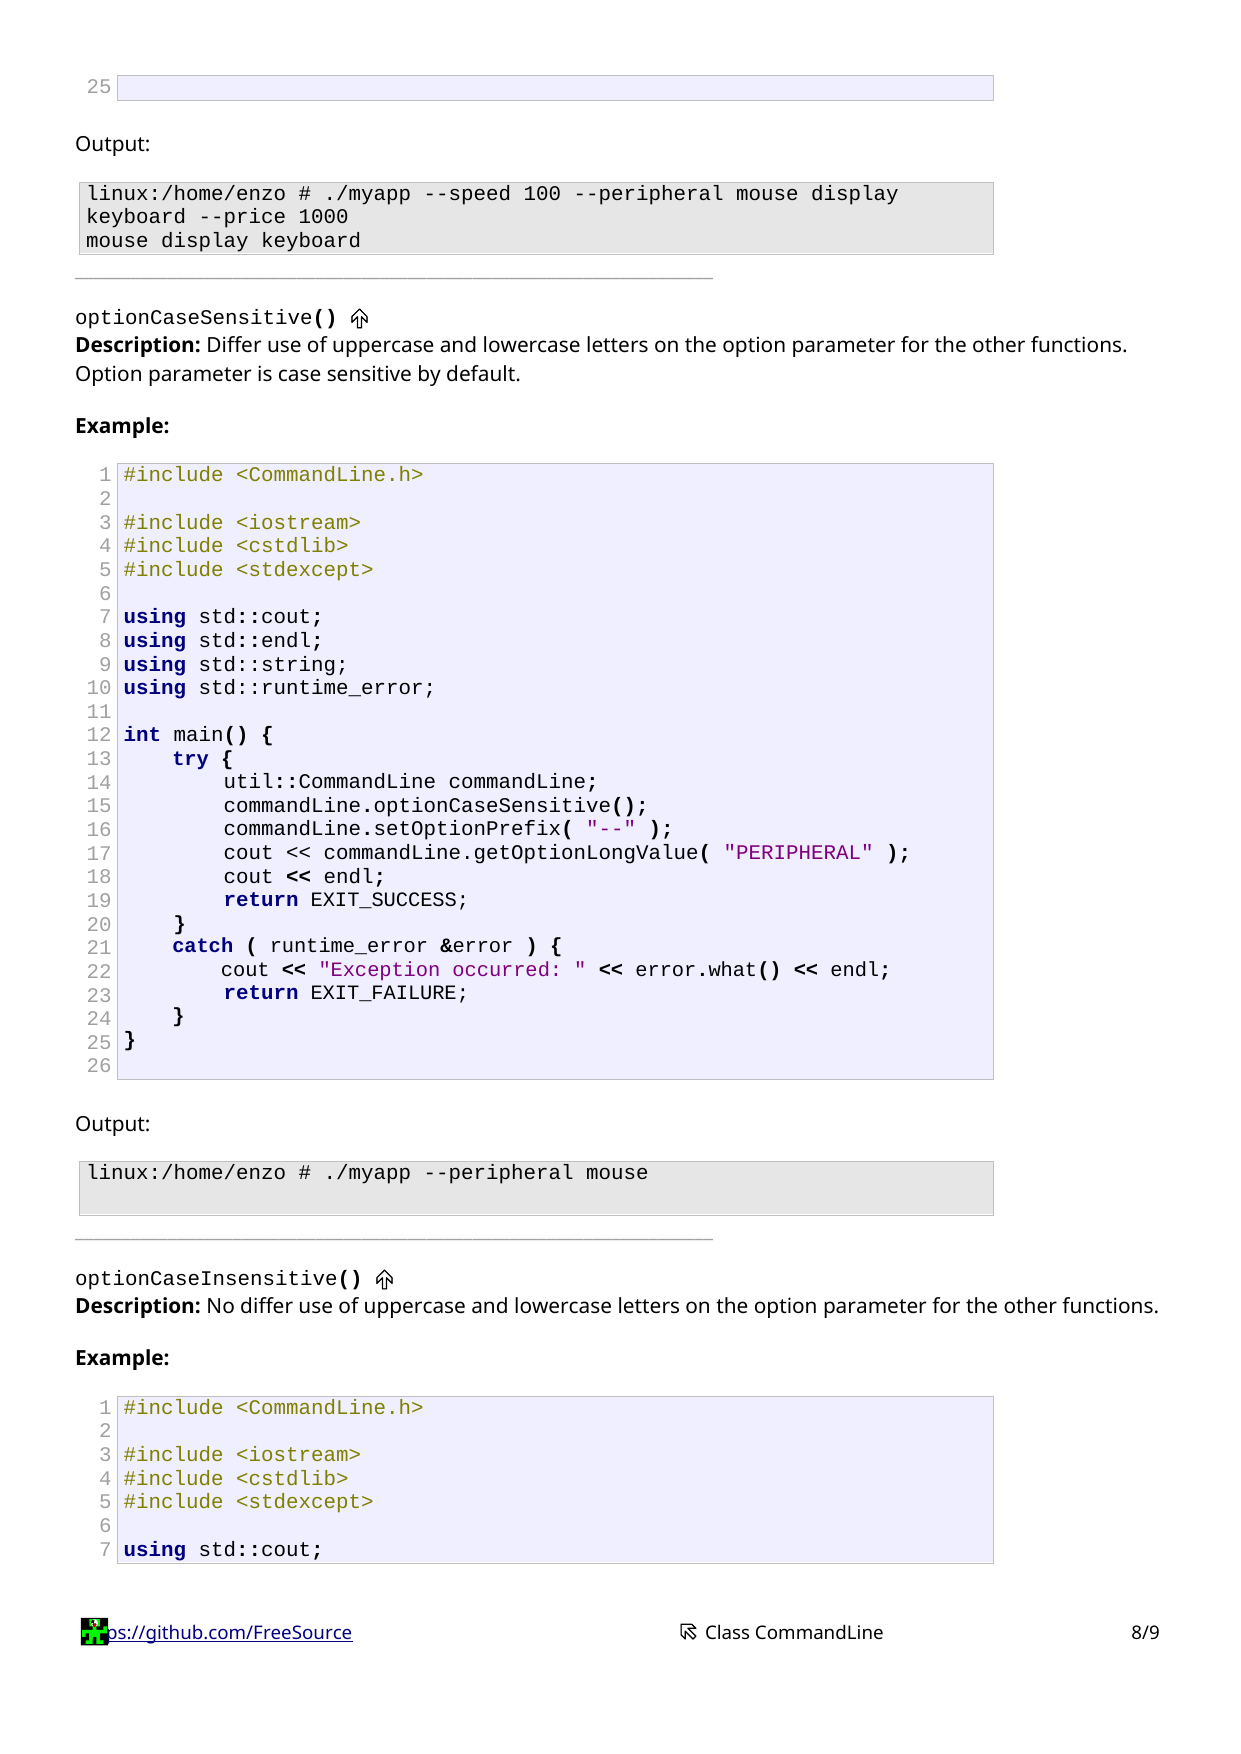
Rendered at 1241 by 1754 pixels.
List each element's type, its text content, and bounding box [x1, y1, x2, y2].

text _____________________________________________________________________ [75, 254, 1165, 283]
table_header #include <CommandLine.h> #include <iostream> #include <cstdlib> #include <stdexcept> using std::cout; using std::endl; using std::string; using std::runtime_error; int main() { try { util::CommandLine commandLine; commandLine.optionCaseSensitive(); commandLine.setOptionPrefix( "--" ); cout << commandLine.getOptionLongValue( "PERIPHERAL" ); cout << endl; return EXIT_SUCCESS; } catch ( runtime_error &error ) { cout << "Exception occurred: " << error.what() << endl; return EXIT_FAILURE; } } [118, 464, 993, 1079]
text Output: [75, 1109, 1165, 1137]
text optionCaseInsensitive()  [75, 1244, 1165, 1291]
table_header linux:/home/enzo # ./myapp --speed 100 --peripheral mouse display keyboard --price 1000 mouse display keyboard [80, 183, 993, 253]
table_header linux:/home/enzo # ./myapp --peripheral mouse [80, 1162, 993, 1214]
text Description: No differ use of uppercase and lowercase letters on the option parameter for the other functions. [75, 1291, 1165, 1320]
table_header [118, 76, 993, 100]
table_header 25 [80, 75, 117, 100]
text Example: [75, 1343, 1165, 1396]
text optionCaseSensitive()  [75, 283, 1165, 330]
text _____________________________________________________________________ [75, 1216, 1165, 1244]
text Example: [75, 411, 1165, 463]
table_header 1 2 3 4 5 6 7 [80, 1396, 117, 1562]
table_header #include <CommandLine.h> #include <iostream> #include <cstdlib> #include <stdexcept> using std::cout; [118, 1397, 993, 1562]
text Description: Differ use of uppercase and lowercase letters on the option parameter for the other functions. Option parameter is case sensitive by default. [75, 330, 1165, 387]
table_header 1 2 3 4 5 6 7 8 9 10 11 12 13 14 15 16 17 18 19 20 21 22 23 24 25 26 [80, 463, 117, 1079]
text Output: [75, 129, 1165, 158]
